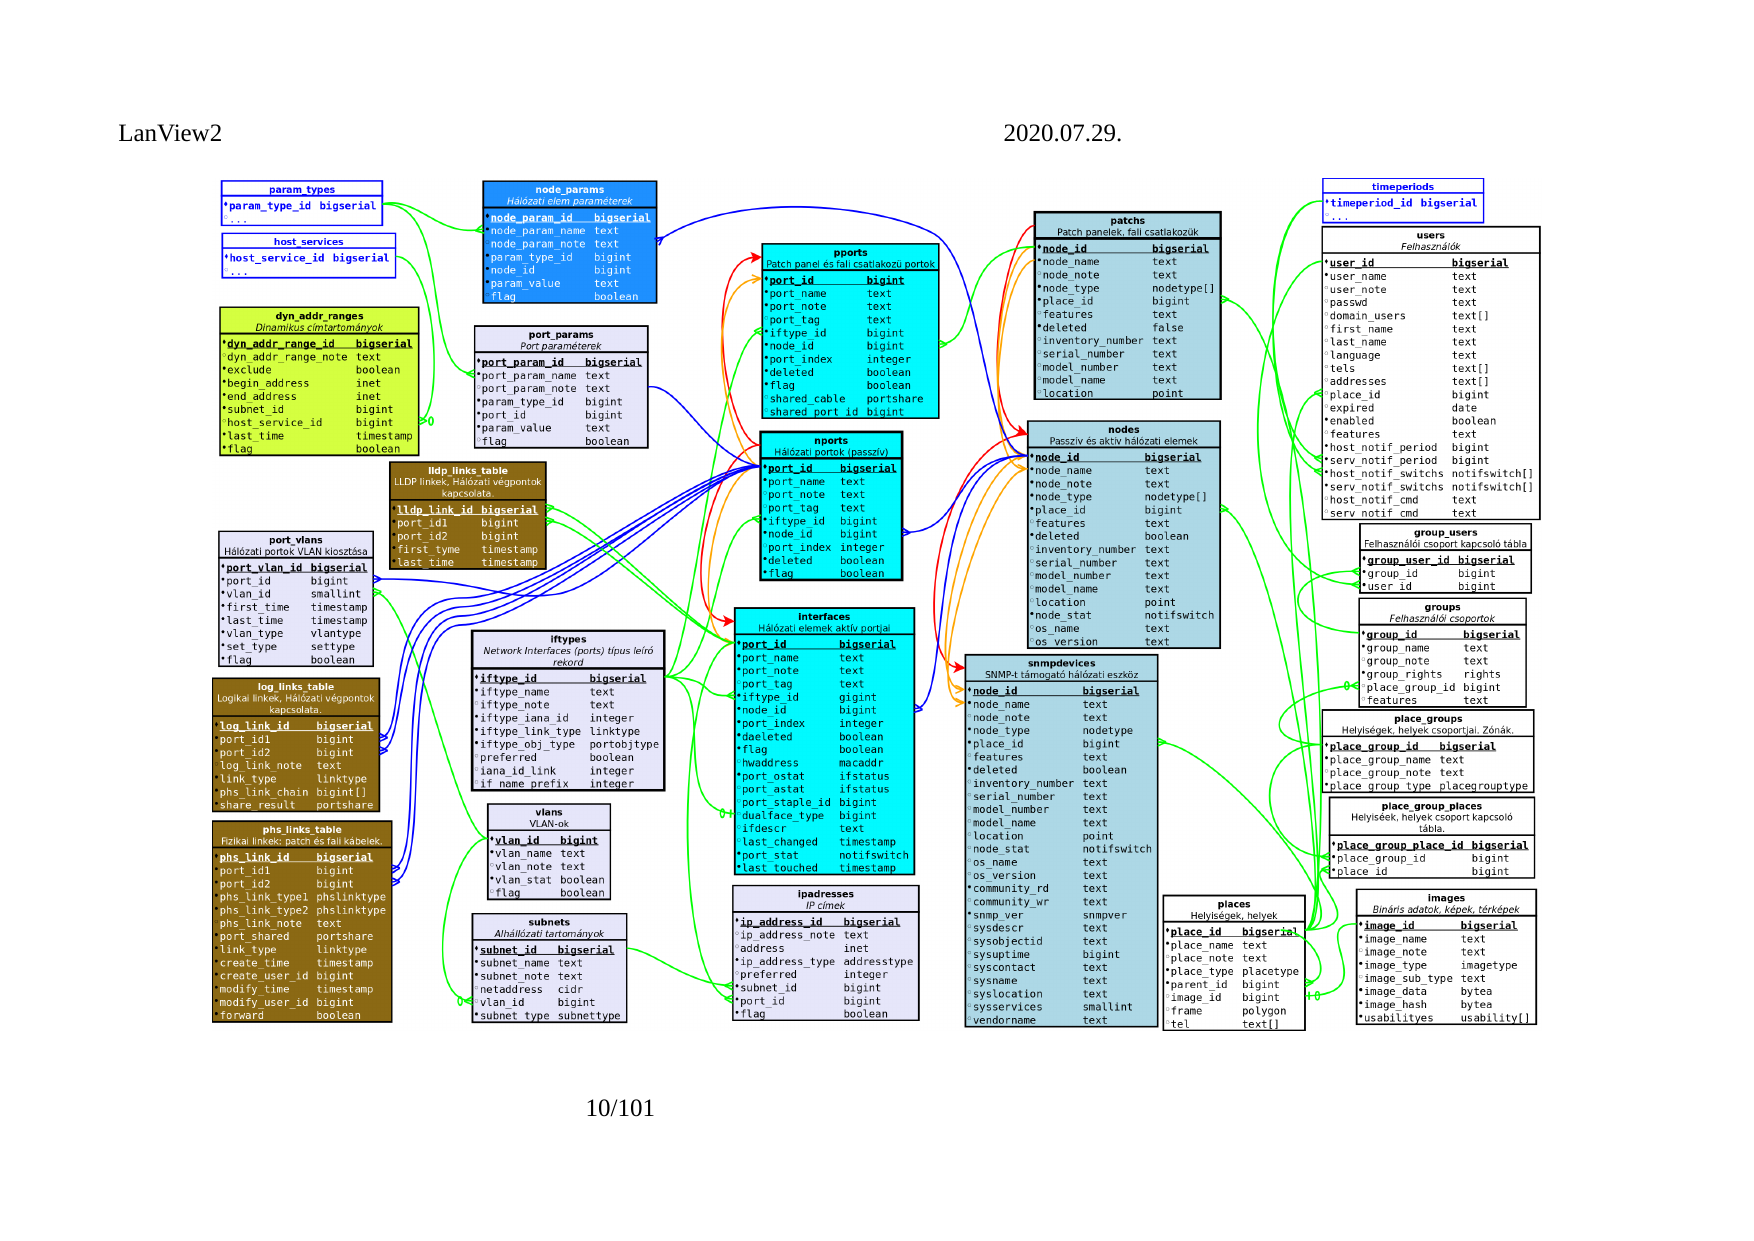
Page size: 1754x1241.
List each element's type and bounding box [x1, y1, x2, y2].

picture [220, 183, 1534, 1026]
